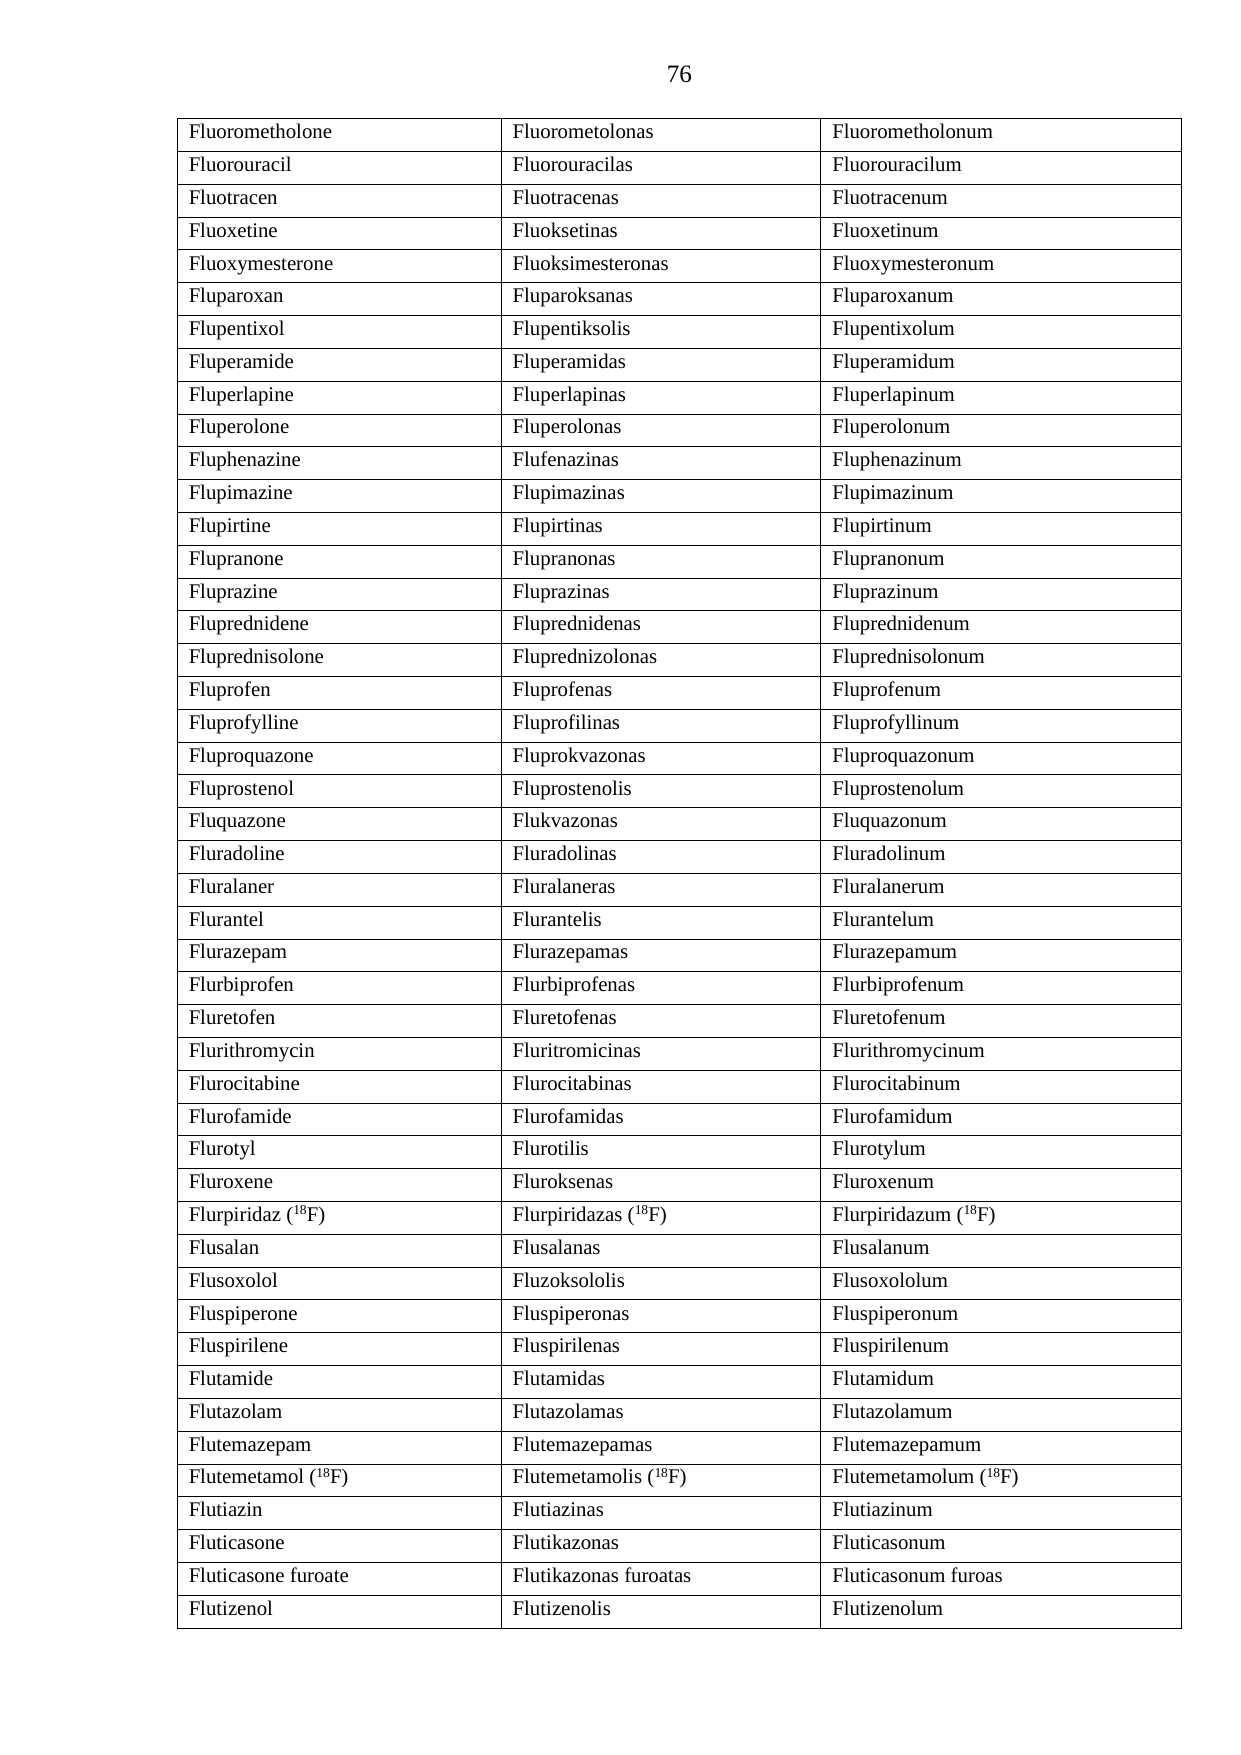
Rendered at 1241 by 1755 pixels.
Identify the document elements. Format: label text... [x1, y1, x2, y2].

table_cell Flutamidum [821, 1366, 1181, 1398]
table_cell Fluroksenas [502, 1169, 820, 1201]
table_cell Flutemazepam [178, 1432, 501, 1463]
table_cell Fluprofenas [502, 677, 820, 709]
table_cell Fluspiperonas [502, 1300, 820, 1332]
table_cell Flupranonas [502, 546, 820, 577]
table_cell Flupirtine [178, 513, 501, 545]
table_cell Flupentixolum [821, 316, 1181, 348]
table_cell Fluprednidenum [821, 611, 1181, 643]
table_cell Fluperolone [178, 415, 501, 446]
table_cell Flutazolamum [821, 1399, 1181, 1431]
table_cell Fluprednisolonum [821, 644, 1181, 676]
table_cell Flurofamide [178, 1104, 501, 1135]
table_cell Flupimazinas [502, 480, 820, 512]
table_cell Flusoxolol [178, 1268, 501, 1299]
table_cell Flurocitabinas [502, 1071, 820, 1102]
table_cell Flurpiridaz (18F) [178, 1202, 501, 1234]
table_cell Fluprostenolum [821, 775, 1181, 807]
table_cell Fluticasone [178, 1530, 501, 1562]
table_cell Flurantelum [821, 907, 1181, 938]
table_cell Fluprazinas [502, 579, 820, 610]
table_cell Fluparoksanas [502, 283, 820, 315]
table_cell Fluretofenum [821, 1005, 1181, 1037]
table_cell Flutizenolis [502, 1596, 820, 1627]
table_cell Flurpiridazas (18F) [502, 1202, 820, 1234]
table_cell Flutemetamolis (18F) [502, 1465, 820, 1496]
table_cell Fluphenazinum [821, 447, 1181, 479]
table_cell Flurotilis [502, 1136, 820, 1168]
table_cell Flupimazinum [821, 480, 1181, 512]
table_cell Flutiazinum [821, 1497, 1181, 1529]
table_cell Fluorometholone [178, 119, 501, 151]
table_cell Fluprofylline [178, 710, 501, 742]
table_cell Flupranone [178, 546, 501, 577]
table_cell Flurithromycin [178, 1038, 501, 1070]
table_cell Flusalanum [821, 1235, 1181, 1267]
table_cell Fluperamide [178, 349, 501, 381]
table_cell Fluprofen [178, 677, 501, 709]
table_cell Fluroxene [178, 1169, 501, 1201]
table_cell Fluperolonum [821, 415, 1181, 446]
table_cell Fluoksetinas [502, 218, 820, 249]
table_cell Fluretofen [178, 1005, 501, 1037]
table_cell Flurpiridazum (18F) [821, 1202, 1181, 1234]
table_cell Fluotracen [178, 185, 501, 217]
table_cell Flutiazin [178, 1497, 501, 1529]
table_cell Fluroxenum [821, 1169, 1181, 1201]
table_cell Flusalan [178, 1235, 501, 1267]
table_cell Fluradolinum [821, 841, 1181, 873]
table_cell Fluotracenas [502, 185, 820, 217]
table_cell Fluticasonum furoas [821, 1563, 1181, 1595]
table_cell Fluoxetine [178, 218, 501, 249]
table_cell Fluticasonum [821, 1530, 1181, 1562]
table_cell Fluoxymesteronum [821, 250, 1181, 282]
table_cell Fluretofenas [502, 1005, 820, 1037]
table_cell Flurbiprofenas [502, 972, 820, 1004]
table_cell Flurazepamum [821, 940, 1181, 971]
table_cell Fluritromicinas [502, 1038, 820, 1070]
table_cell Flupranonum [821, 546, 1181, 577]
table_cell Fluradoline [178, 841, 501, 873]
table_cell Fluprofilinas [502, 710, 820, 742]
table_cell Fluorouracilas [502, 152, 820, 184]
table_cell Flurocitabinum [821, 1071, 1181, 1102]
table_cell Flupirtinum [821, 513, 1181, 545]
table_cell Fluproquazonum [821, 743, 1181, 774]
table_cell Fluperlapinum [821, 382, 1181, 413]
table_cell Flurantel [178, 907, 501, 938]
table_cell Fluprofyllinum [821, 710, 1181, 742]
table_cell Flutikazonas furoatas [502, 1563, 820, 1595]
table_cell Flutazolam [178, 1399, 501, 1431]
table_cell Flutiazinas [502, 1497, 820, 1529]
table_cell Fluorouracilum [821, 152, 1181, 184]
table_cell Fluspiperone [178, 1300, 501, 1332]
table_cell Flurocitabine [178, 1071, 501, 1102]
table_cell Fluprednizolonas [502, 644, 820, 676]
table_cell Flutazolamas [502, 1399, 820, 1431]
table_cell Flufenazinas [502, 447, 820, 479]
table_cell Fluperamidas [502, 349, 820, 381]
table_cell Flutemetamol (18F) [178, 1465, 501, 1496]
table_cell Fluspirilenum [821, 1333, 1181, 1365]
table_cell Flutemetamolum (18F) [821, 1465, 1181, 1496]
table_cell Flutemazepamum [821, 1432, 1181, 1463]
table_cell Fluoxymesterone [178, 250, 501, 282]
table_cell Flurofamidas [502, 1104, 820, 1135]
table_cell Flurotylum [821, 1136, 1181, 1168]
table_cell Fluorouracil [178, 152, 501, 184]
table_cell Fluparoxan [178, 283, 501, 315]
table_cell Flutamidas [502, 1366, 820, 1398]
table_cell Fluoxetinum [821, 218, 1181, 249]
table_cell Flutemazepamas [502, 1432, 820, 1463]
table_cell Fluquazonum [821, 808, 1181, 840]
table_cell Fluprazine [178, 579, 501, 610]
table_cell Fluprostenolis [502, 775, 820, 807]
table_cell Fluradolinas [502, 841, 820, 873]
table_cell Flurazepamas [502, 940, 820, 971]
table_cell Fluprednidenas [502, 611, 820, 643]
table_cell Flutizenolum [821, 1596, 1181, 1627]
table_cell Fluprednisolone [178, 644, 501, 676]
table_cell Fluspiperonum [821, 1300, 1181, 1332]
table_cell Fluspirilenas [502, 1333, 820, 1365]
table_cell Fluralaneras [502, 874, 820, 906]
table_cell Fluquazone [178, 808, 501, 840]
table_cell Flupimazine [178, 480, 501, 512]
table_cell Flurotyl [178, 1136, 501, 1168]
table_cell Fluotracenum [821, 185, 1181, 217]
table_cell Flusalanas [502, 1235, 820, 1267]
table_cell Fluralanerum [821, 874, 1181, 906]
table_cell Flupentiksolis [502, 316, 820, 348]
table_cell Flutikazonas [502, 1530, 820, 1562]
table_cell Flutizenol [178, 1596, 501, 1627]
table_cell Fluoksimesteronas [502, 250, 820, 282]
table_cell Fluralaner [178, 874, 501, 906]
table_cell Fluperolonas [502, 415, 820, 446]
table_cell Fluprazinum [821, 579, 1181, 610]
table_cell Flurazepam [178, 940, 501, 971]
table_cell Flupirtinas [502, 513, 820, 545]
table_cell Fluspirilene [178, 1333, 501, 1365]
table_cell Flurbiprofen [178, 972, 501, 1004]
table_cell Fluprostenol [178, 775, 501, 807]
table_cell Flusoxololum [821, 1268, 1181, 1299]
table_cell Flurbiprofenum [821, 972, 1181, 1004]
table_cell Flurantelis [502, 907, 820, 938]
table_cell Fluparoxanum [821, 283, 1181, 315]
table_cell Fluorometholonum [821, 119, 1181, 151]
table_cell Fluperlapinas [502, 382, 820, 413]
table_cell Fluperamidum [821, 349, 1181, 381]
table_cell Fluperlapine [178, 382, 501, 413]
table_cell Fluproquazone [178, 743, 501, 774]
table_cell Flukvazonas [502, 808, 820, 840]
table_cell Flurofamidum [821, 1104, 1181, 1135]
table_cell Flurithromycinum [821, 1038, 1181, 1070]
table_cell Fluprofenum [821, 677, 1181, 709]
table_cell Fluticasone furoate [178, 1563, 501, 1595]
table_cell Fluphenazine [178, 447, 501, 479]
table_cell Fluzoksololis [502, 1268, 820, 1299]
table_cell Fluorometolonas [502, 119, 820, 151]
table_cell Flupentixol [178, 316, 501, 348]
table_cell Flutamide [178, 1366, 501, 1398]
table_cell Fluprednidene [178, 611, 501, 643]
table_cell Fluprokvazonas [502, 743, 820, 774]
